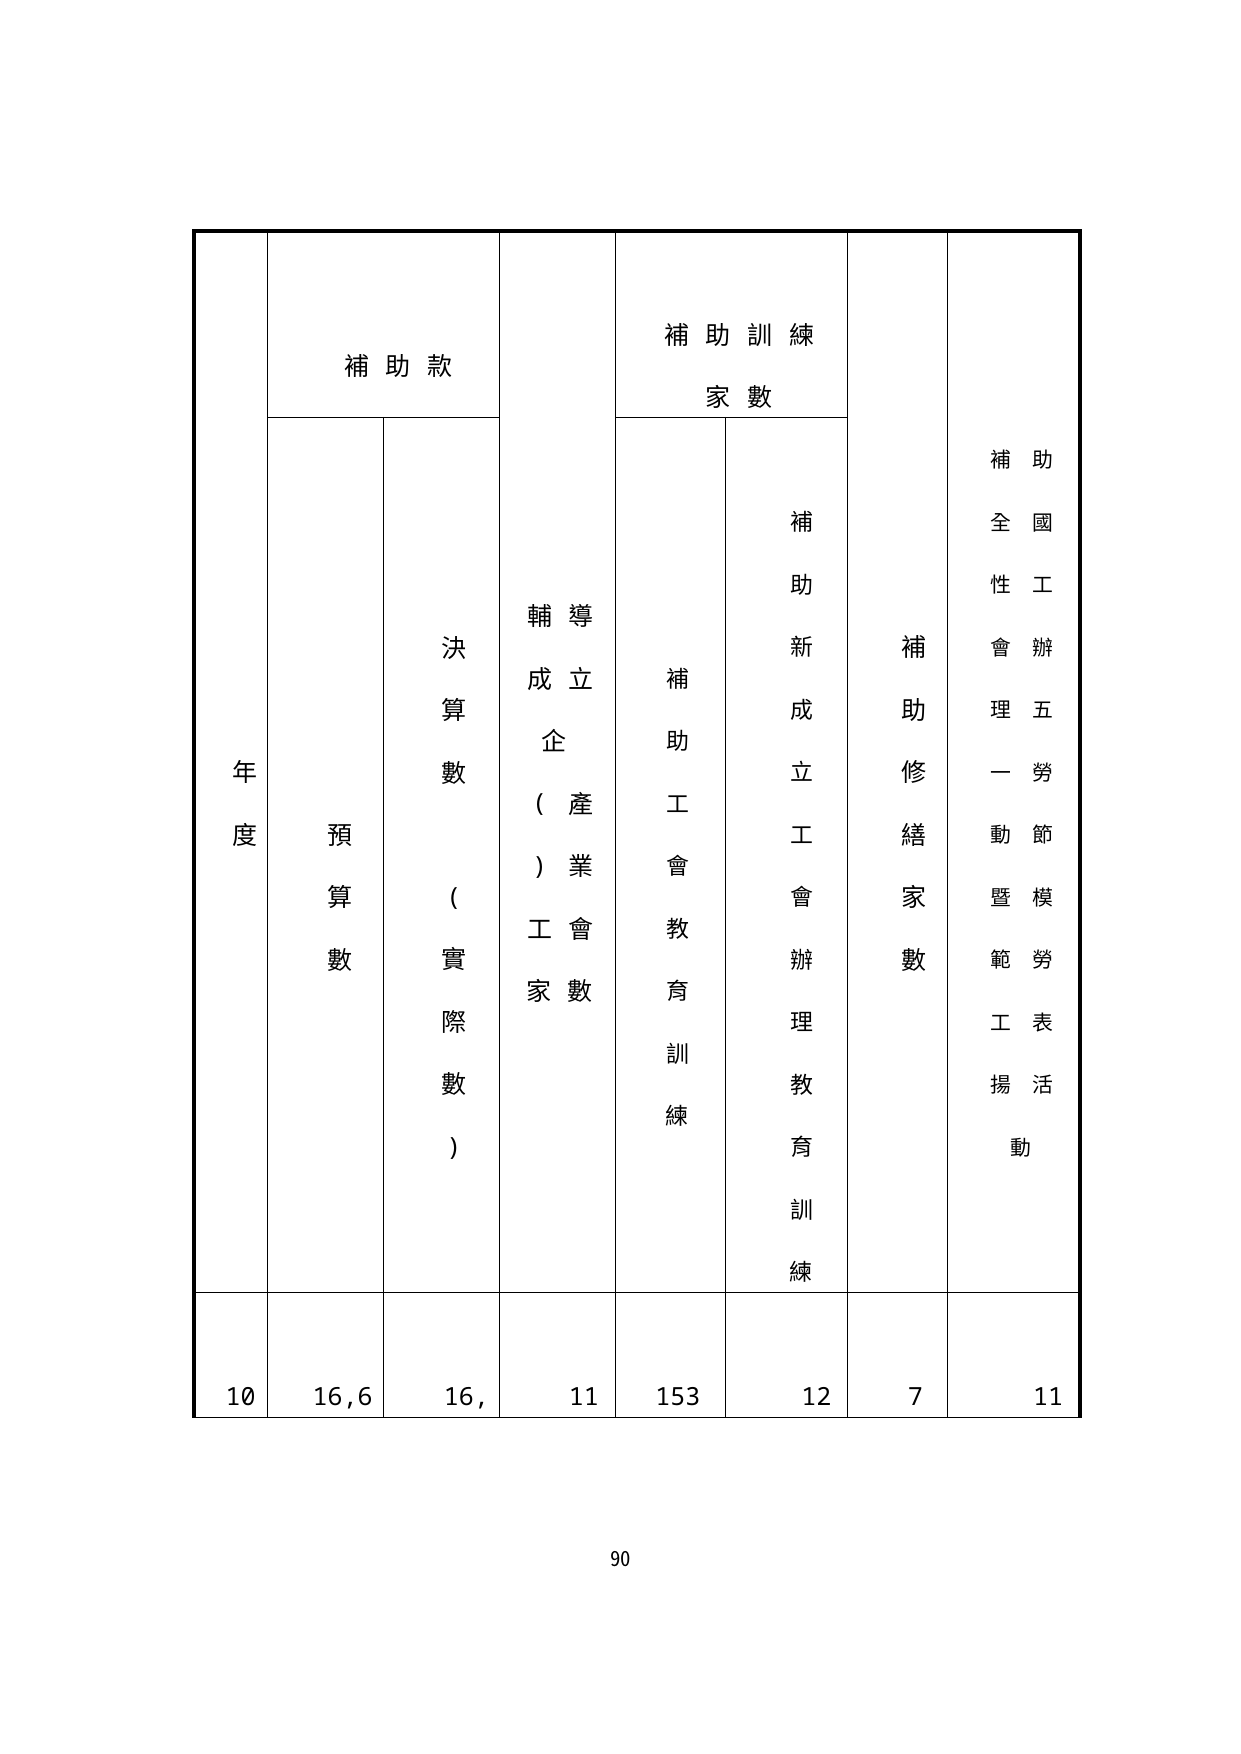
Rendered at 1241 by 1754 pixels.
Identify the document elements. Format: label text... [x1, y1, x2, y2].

table_header 補助訓練家數 [616, 233, 847, 417]
table_cell 16, [384, 1293, 499, 1417]
table_cell 補助工會教育訓練 [616, 418, 725, 1292]
table_cell 11 [500, 1293, 615, 1417]
table_header 補助款 [268, 233, 499, 417]
table_header 年度 [196, 233, 267, 1292]
table_header 補助修繕家數 [848, 233, 947, 1292]
table_cell 補助新成立工會辦理教育訓練 [726, 418, 847, 1292]
table_cell 16,6 [268, 1293, 383, 1417]
table_cell 決算數 (實際數) [384, 418, 499, 1292]
table_cell 11 [948, 1293, 1078, 1417]
table_cell 10 [196, 1293, 267, 1417]
table_cell 7 [848, 1293, 947, 1417]
table_cell 預算數 [268, 418, 383, 1292]
table_header 輔導成立企(產)業工會家數 [500, 233, 615, 1292]
table_cell 153 [616, 1293, 725, 1417]
table_header 補助全國性工會辦理五一勞動節暨模範勞工表揚活動 [948, 233, 1078, 1292]
table_cell 12 [726, 1293, 847, 1417]
